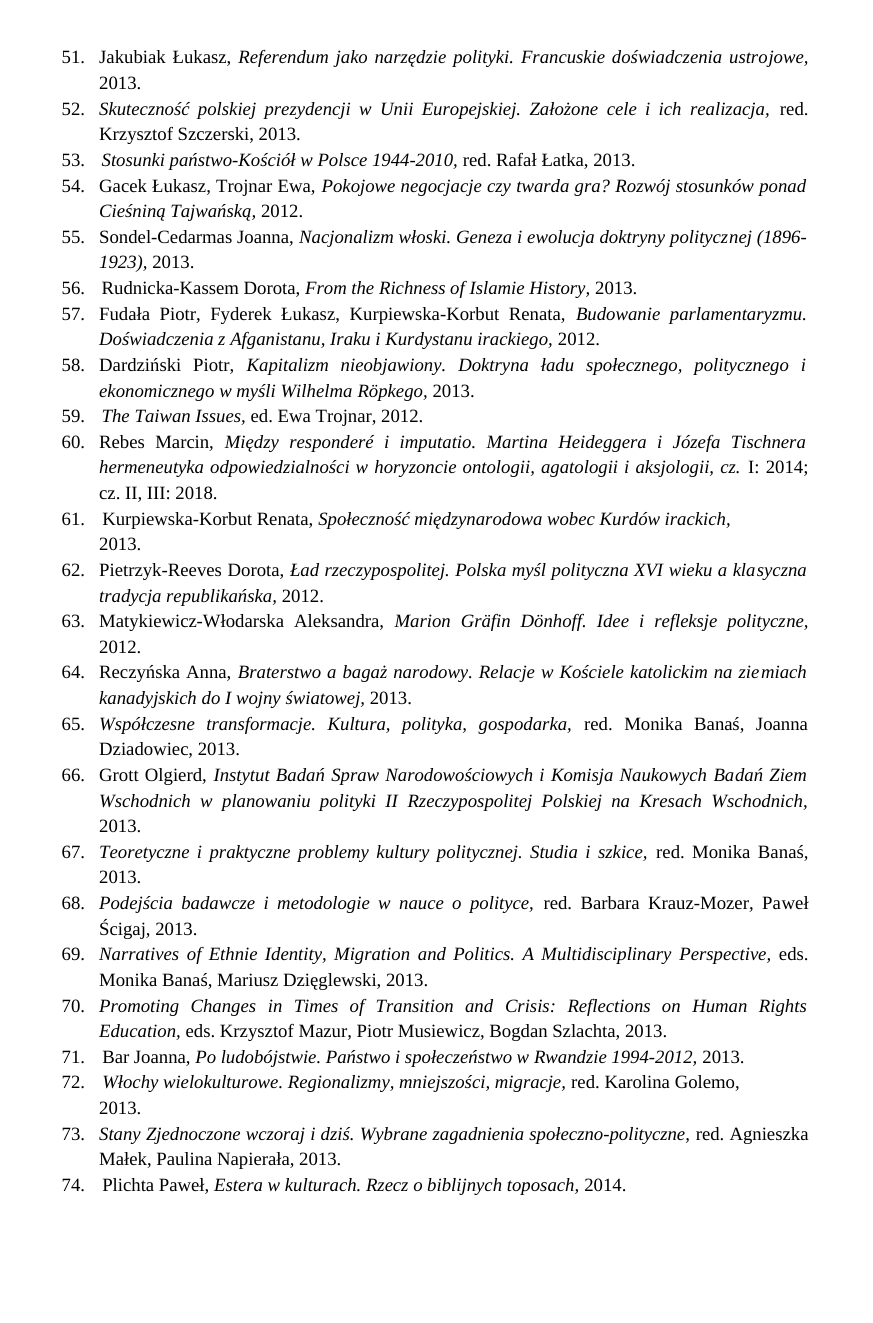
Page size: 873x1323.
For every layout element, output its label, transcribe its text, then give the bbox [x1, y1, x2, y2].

list Bar Joanna, Po ludobójstwie. Państwo i społeczeństwo w Rwandzie 1994-2012, 2013. [61, 1046, 808, 1067]
list Matykiewicz-Włodarska Aleksandra, Marion Gräfin Dönhoff. Idee i refleksje politycz­ne, 2012. [61, 610, 808, 657]
list Promoting Changes in Times of Transition and Crisis: Reflections on Human Rights Education, eds. Krzysztof Mazur, Piotr Musiewicz, Bogdan Szlachta, 2013. [61, 994, 808, 1042]
text 2013. [61, 533, 808, 555]
list Fudała Piotr, Fyderek Łukasz, Kurpiewska-Korbut Renata, Budowanie parlamentary­zmu. Doświadczenia z Afganistanu, Iraku i Kurdystanu irackiego, 2012. [61, 303, 808, 350]
list Pietrzyk-Reeves Dorota, Ład rzeczypospolitej. Polska myśl polityczna XVI wieku a kla­syczna tradycja republikańska, 2012. [61, 559, 808, 606]
list Podejścia badawcze i metodologie w nauce o polityce, red. Barbara Krauz-Mozer, Pa­weł Ścigaj, 2013. [61, 892, 808, 939]
list Rebes Marcin, Między responderé i imputatio. Martina Heideggera i Józefa Tischnera hermeneutyka odpowiedzialności w horyzoncie ontologii, agatologii i aksjologii, cz. I: 2014; cz. II, III: 2018. [61, 431, 808, 504]
list Jakubiak Łukasz, Referendum jako narzędzie polityki. Francuskie doświadczenia ustro­jowe, 2013. [61, 46, 808, 94]
list Sondel-Cedarmas Joanna, Nacjonalizm włoski. Geneza i ewolucja doktryny politycz­nej (1896-1923), 2013. [61, 226, 808, 273]
list Rudnicka-Kassem Dorota, From the Richness of Islamie History, 2013. [61, 277, 808, 299]
list The Taiwan Issues, ed. Ewa Trojnar, 2012. [61, 405, 808, 427]
list Dardziński Piotr, Kapitalizm nieobjawiony. Doktryna ładu społecznego, politycznego i ekonomicznego w myśli Wilhelma Röpkego, 2013. [61, 354, 808, 401]
list Plichta Paweł, Estera w kulturach. Rzecz o biblijnych toposach, 2014. [61, 1174, 808, 1196]
list Grott Olgierd, Instytut Badań Spraw Narodowościowych i Komisja Naukowych Ba­dań Ziem Wschodnich w planowaniu polityki II Rzeczypospolitej Polskiej na Kresach Wschodnich, 2013. [61, 764, 808, 837]
text 2013. [61, 1097, 808, 1119]
list Teoretyczne i praktyczne problemy kultury politycznej. Studia i szkice, red. Monika Ba­naś, 2013. [61, 841, 808, 888]
list Gacek Łukasz, Trojnar Ewa, Pokojowe negocjacje czy twarda gra? Rozwój stosunków ponad Cieśniną Tajwańską, 2012. [61, 174, 808, 222]
list Kurpiewska-Korbut Renata, Społeczność międzynarodowa wobec Kurdów irackich, [61, 508, 808, 529]
list Współczesne transformacje. Kultura, polityka, gospodarka, red. Monika Banaś, Joanna Dziadowiec, 2013. [61, 713, 808, 760]
list Stany Zjednoczone wczoraj i dziś. Wybrane zagadnienia społeczno-polityczne, red. Agnieszka Małek, Paulina Napierała, 2013. [61, 1123, 808, 1170]
list Stosunki państwo-Kościół w Polsce 1944-2010, red. Rafał Łatka, 2013. [61, 149, 808, 171]
list Reczyńska Anna, Braterstwo a bagaż narodowy. Relacje w Kościele katolickim na zie­miach kanadyjskich do I wojny światowej, 2013. [61, 661, 808, 709]
list Włochy wielokulturowe. Regionalizmy, mniejszości, migracje, red. Karolina Golemo, [61, 1071, 808, 1093]
list Skuteczność polskiej prezydencji w Unii Europejskiej. Założone cele i ich realizacja, red. Krzysztof Szczerski, 2013. [61, 98, 808, 145]
list Narratives of Ethnie Identity, Migration and Politics. A Multidisciplinary Perspective, eds. Monika Banaś, Mariusz Dzięglewski, 2013. [61, 943, 808, 991]
